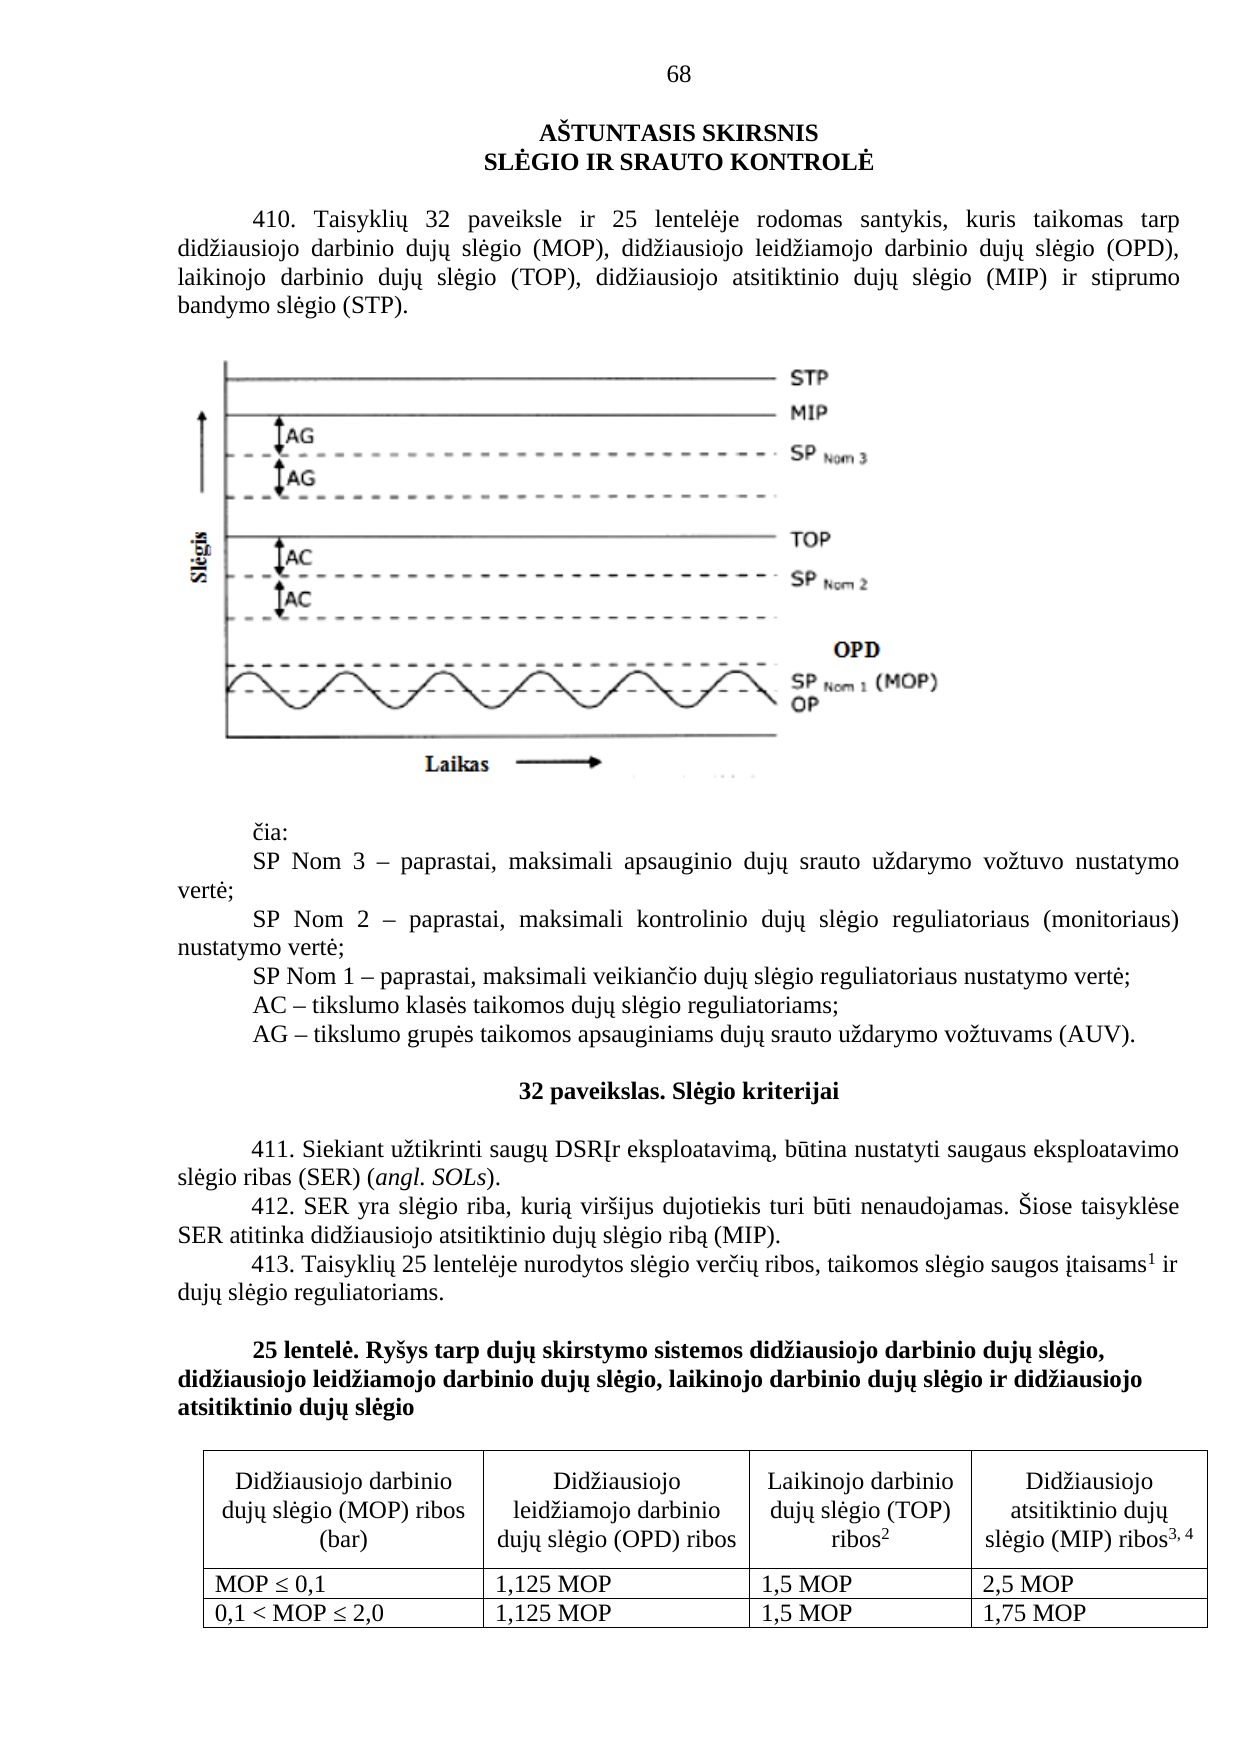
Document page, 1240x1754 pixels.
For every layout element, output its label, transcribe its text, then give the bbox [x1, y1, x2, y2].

table_cell 1,5 MOP [750, 1599, 971, 1627]
text 413. Taisyklių 25 lentelėje nurodytos slėgio verčių ribos, taikomos slėgio saugos įtaisams1 ir dujų slėgio reguliatoriams. [177, 1249, 1181, 1306]
table_cell 1,5 MOP [750, 1569, 971, 1597]
text 25 lentelė. Ryšys tarp dujų skirstymo sistemos didžiausiojo darbinio dujų slėgio, didžiausiojo leidžiamojo darbinio dujų slėgio, laikinojo darbinio dujų slėgio ir didžiausiojo atsitiktinio dujų slėgio [177, 1335, 1181, 1421]
table_cell 0,1 < MOP ≤ 2,0 [204, 1599, 483, 1627]
table_cell MOP ≤ 0,1 [204, 1569, 483, 1597]
table_header Didžiausiojo leidžiamojo darbinio dujų slėgio (OPD) ribos [484, 1451, 749, 1568]
text AG – tikslumo grupės taikomos apsauginiams dujų srauto uždarymo vožtuvams (AUV). [177, 1019, 1181, 1047]
table_cell 1,75 MOP [972, 1599, 1207, 1627]
table_cell 1,125 MOP [484, 1599, 749, 1627]
text AC – tikslumo klasės taikomos dujų slėgio reguliatoriams; [177, 990, 1181, 1019]
text SP Nom 2 – paprastai, maksimali kontrolinio dujų slėgio reguliatoriaus (monitoriaus) nustatymo vertė; [177, 904, 1181, 961]
text 412. SER yra slėgio riba, kurią viršijus dujotiekis turi būti nenaudojamas. Šiose taisyklėse SER atitinka didžiausiojo atsitiktinio dujų slėgio ribą (MIP). [177, 1191, 1181, 1249]
text SP Nom 1 – paprastai, maksimali veikiančio dujų slėgio reguliatoriaus nustatymo vertė; [177, 961, 1181, 990]
text čia: [177, 817, 1181, 846]
table_cell 2,5 MOP [972, 1569, 1207, 1597]
table_header Laikinojo darbinio dujų slėgio (TOP) ribos2 [750, 1451, 971, 1568]
text AŠTUNTASIS SKIRSNIS [177, 118, 1181, 147]
table_cell 1,125 MOP [484, 1569, 749, 1597]
text 410. Taisyklių 32 paveiksle ir 25 lentelėje rodomas santykis, kuris taikomas tarp didžiausiojo darbinio dujų slėgio (MOP), didžiausiojo leidžiamojo darbinio dujų slėgio (OPD), laikinojo darbinio dujų slėgio (TOP), didžiausiojo atsitiktinio dujų slėgio (MIP) ir stiprumo bandymo slėgio (STP). [177, 204, 1181, 319]
table_header Didžiausiojo atsitiktinio dujų slėgio (MIP) ribos3, 4 [972, 1451, 1207, 1568]
text SP Nom 3 – paprastai, maksimali apsauginio dujų srauto uždarymo vožtuvo nustatymo vertė; [177, 846, 1181, 904]
text 411. Siekiant užtikrinti saugų DSRĮr eksploatavimą, būtina nustatyti saugaus eksploatavimo slėgio ribas (SER) (angl. SOLs). [177, 1134, 1181, 1191]
text SLĖGIO IR SRAUTO KONTROLĖ [177, 147, 1181, 176]
text 32 paveikslas. Slėgio kriterijai [177, 1076, 1181, 1105]
table_header Didžiausiojo darbinio dujų slėgio (MOP) ribos (bar) [204, 1451, 483, 1568]
